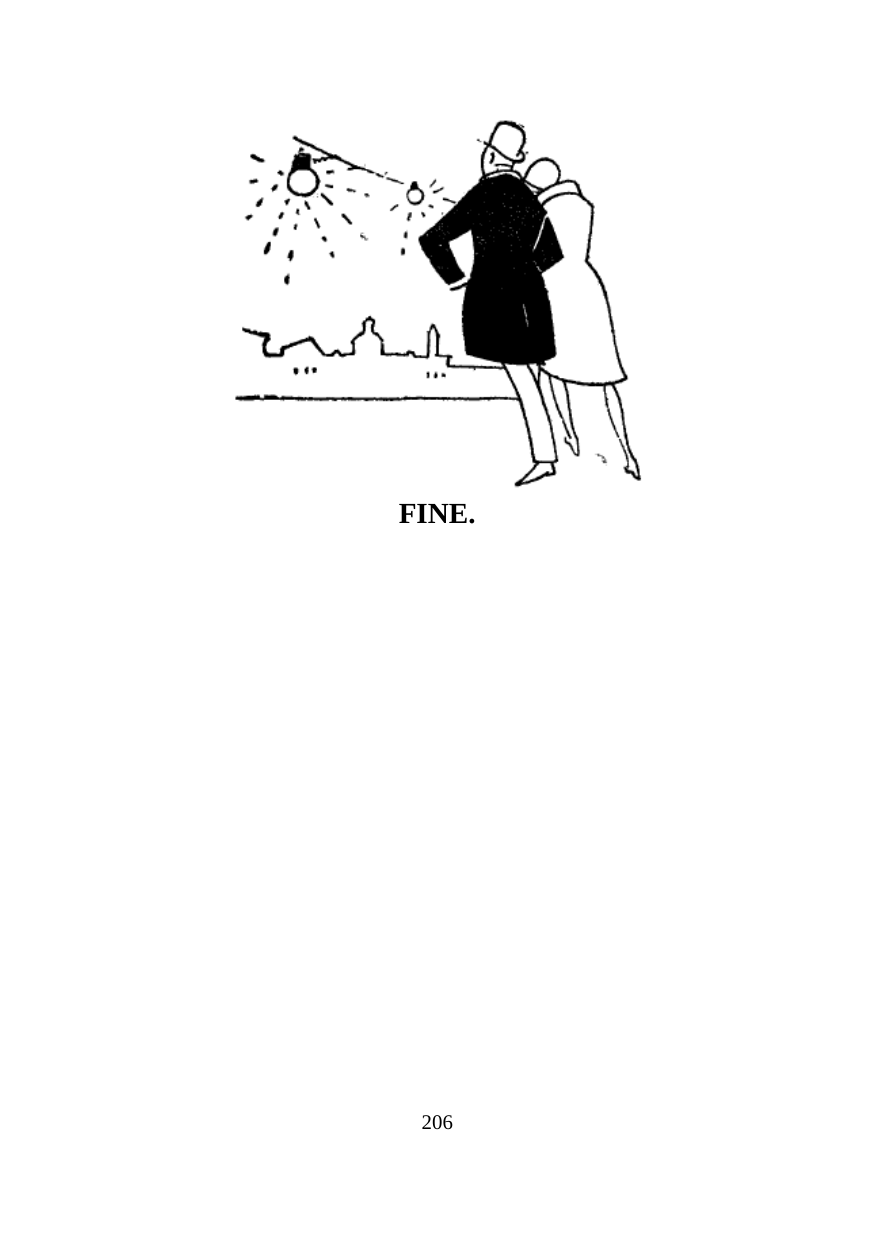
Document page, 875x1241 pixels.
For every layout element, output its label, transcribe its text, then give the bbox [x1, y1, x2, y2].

picture [218, 106, 656, 497]
text FINE. [106, 497, 768, 530]
